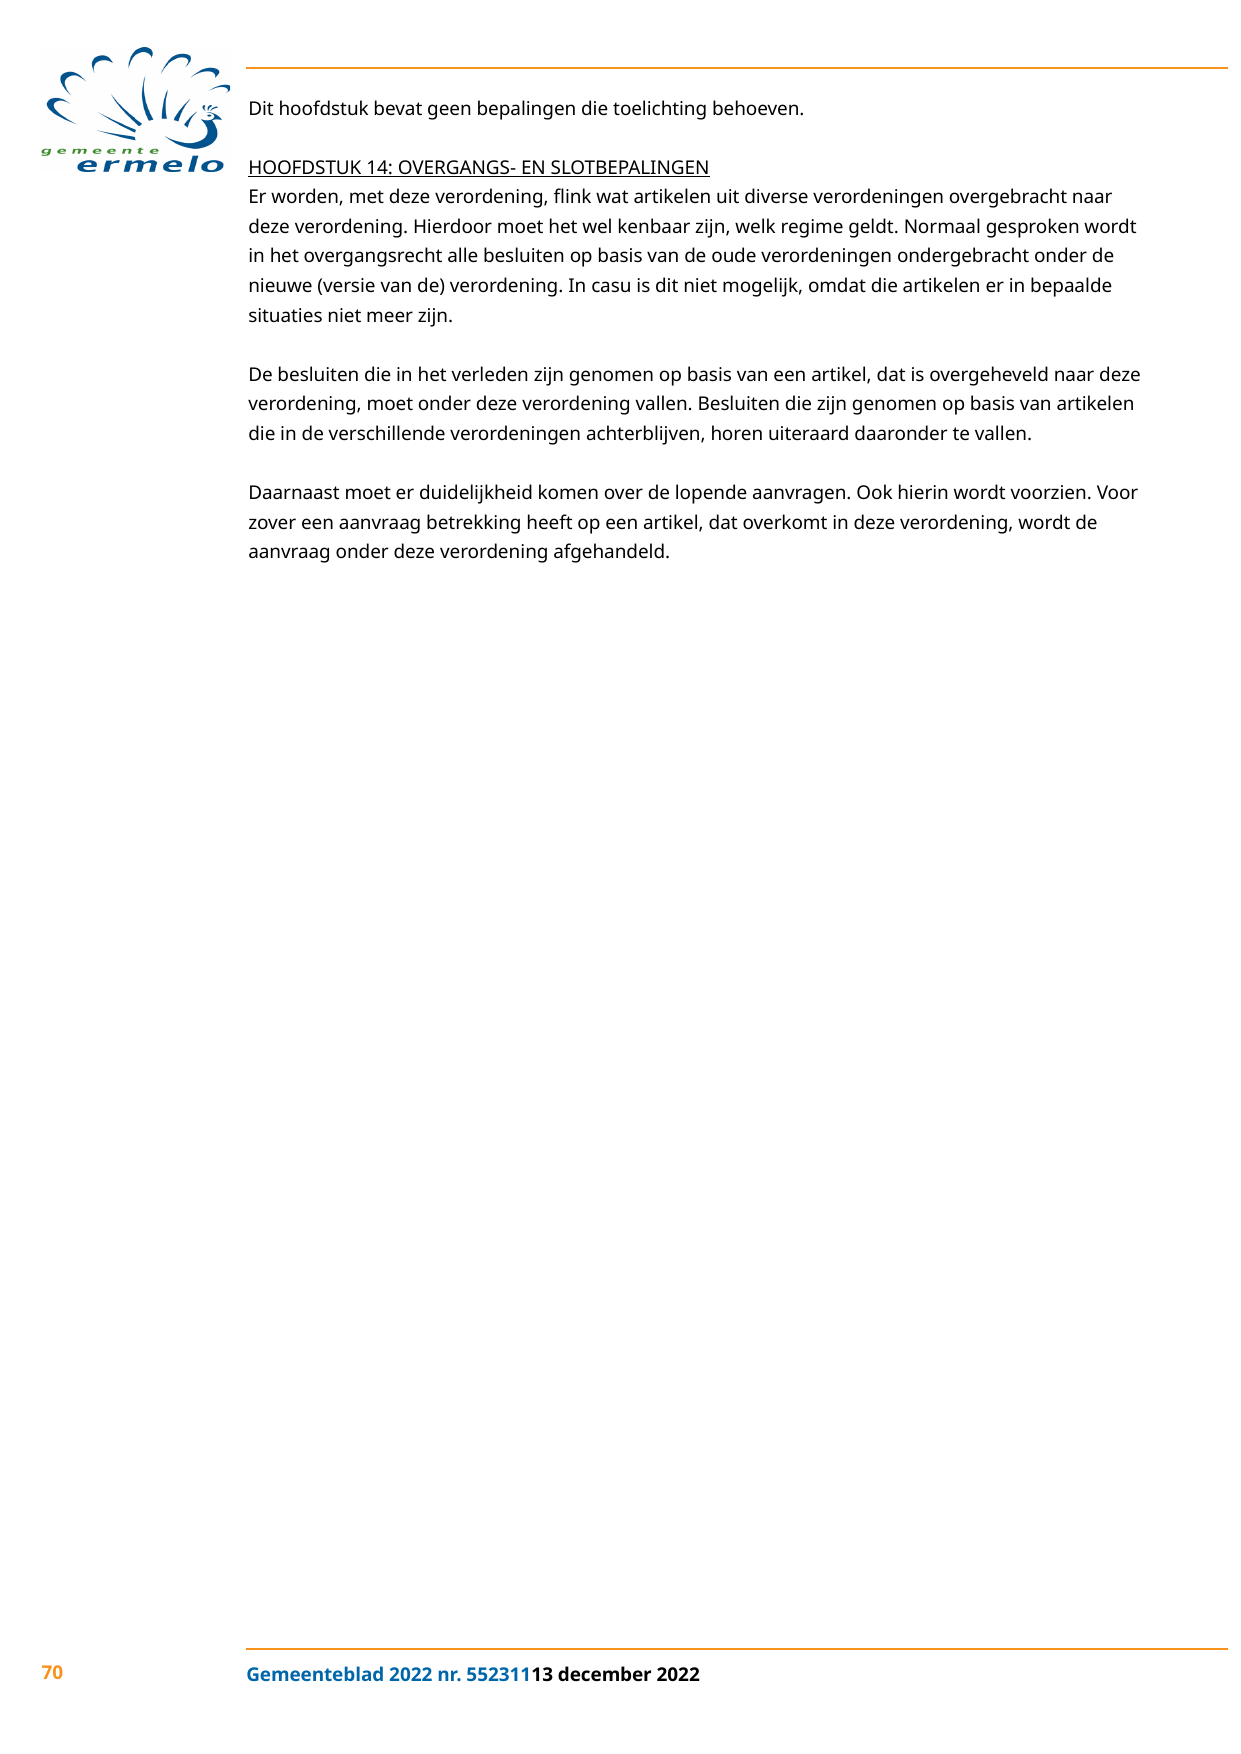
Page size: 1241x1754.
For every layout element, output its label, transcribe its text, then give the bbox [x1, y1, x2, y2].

text Er worden, met deze verordening, flink wat artikelen uit diverse verordeningen overgebracht naar deze verordening. Hierdoor moet het wel kenbaar zijn, welk regime geldt. Normaal gesproken wordt in het overgangsrecht alle besluiten op basis van de oude verordeningen ondergebracht onder de nieuwe (versie van de) verordening. In casu is dit niet mogelijk, omdat die artikelen er in bepaalde situaties niet meer zijn. [248, 183, 1152, 328]
text De besluiten die in het verleden zijn genomen op basis van een artikel, dat is overgeheveld naar deze verordening, moet onder deze verordening vallen. Besluiten die zijn genomen op basis van artikelen die in de verschillende verordeningen achterblijven, horen uiteraard daaronder te vallen. [248, 361, 1152, 446]
text HOOFDSTUK 14: OVERGANGS- EN SLOTBEPALINGEN [248, 154, 1152, 180]
text Dit hoofdstuk bevat geen bepalingen die toelichting behoeven. [248, 95, 1152, 121]
picture [41, 47, 231, 172]
text Daarnaast moet er duidelijkheid komen over de lopende aanvragen. Ook hierin wordt voorzien. Voor zover een aanvraag betrekking heeft op een artikel, dat overkomt in deze verordening, wordt de aanvraag onder deze verordening afgehandeld. [248, 479, 1152, 564]
